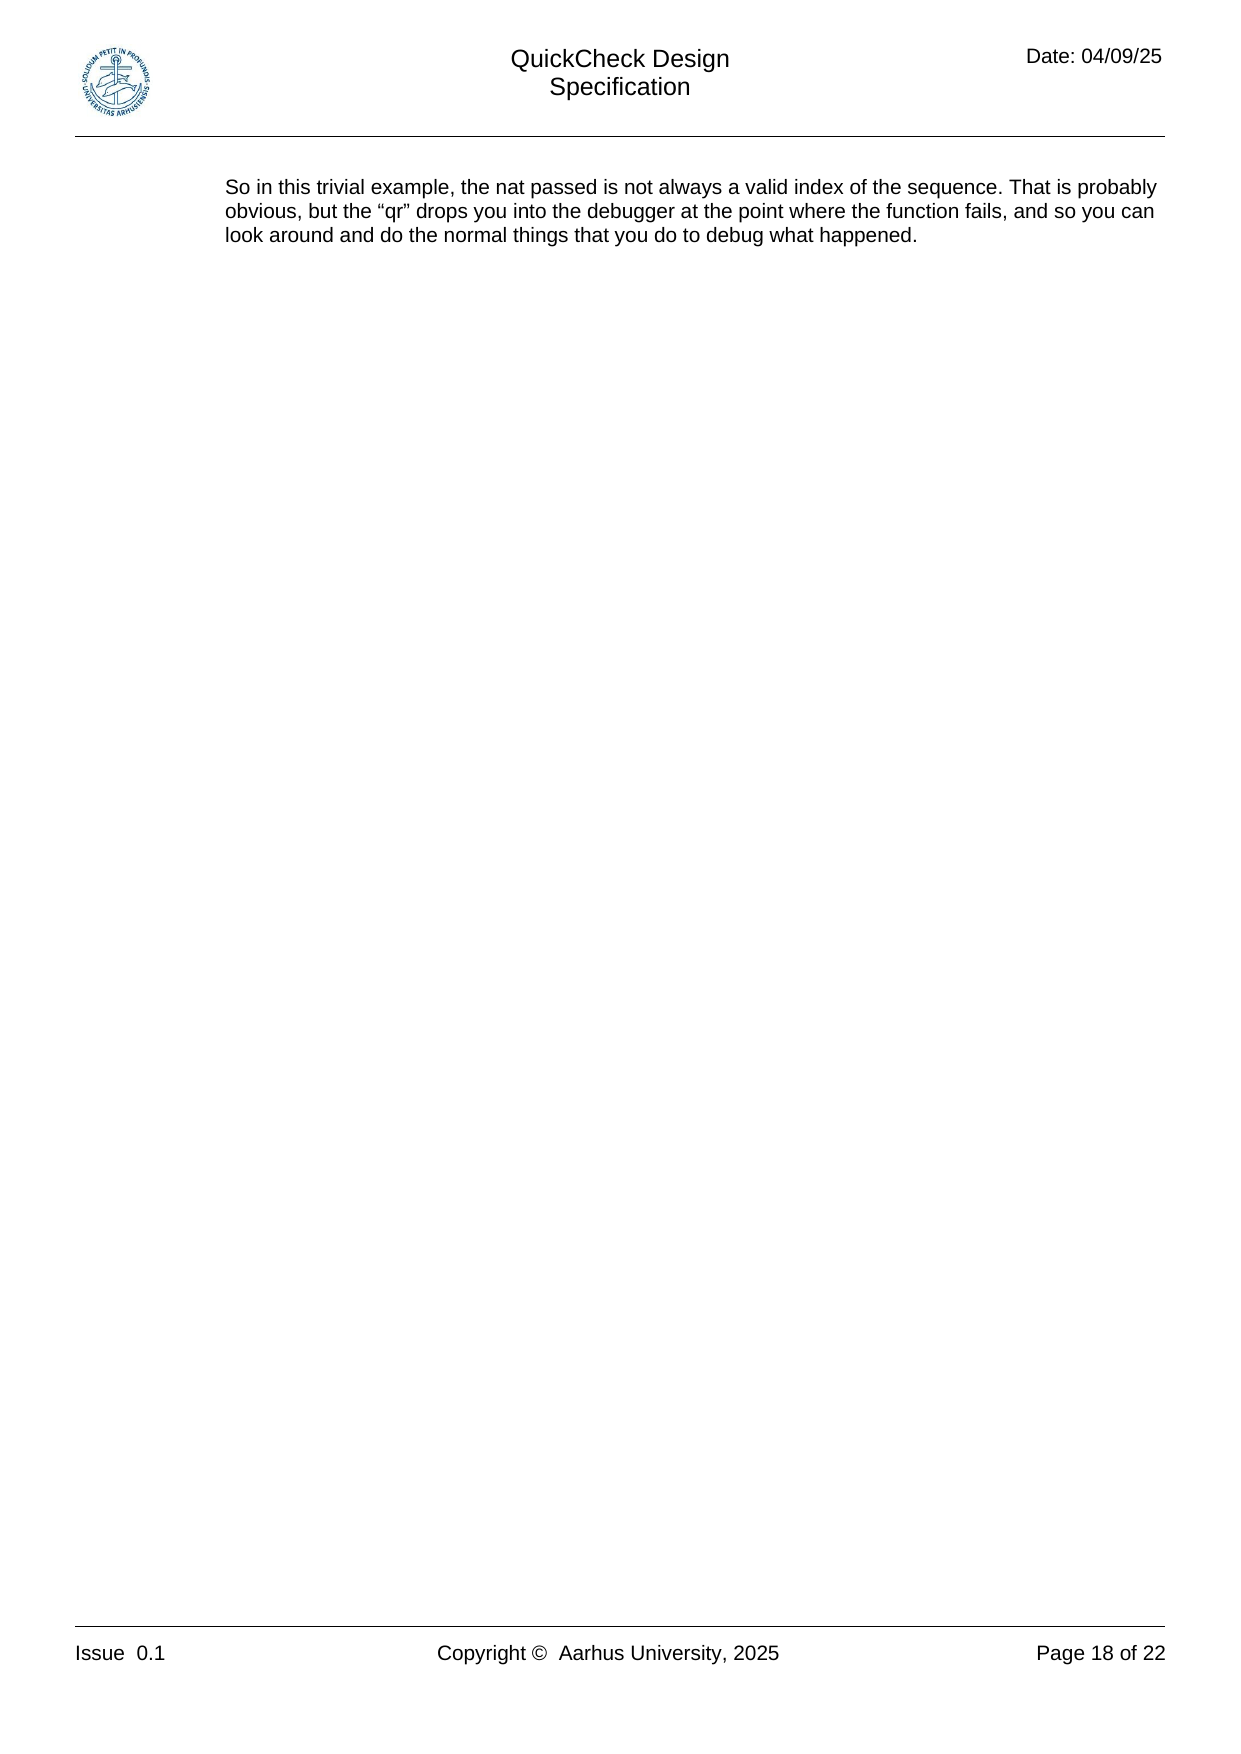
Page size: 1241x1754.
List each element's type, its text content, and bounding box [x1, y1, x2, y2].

picture [78, 44, 153, 120]
text So in this trivial example, the nat passed is not always a valid index of the sequence. That is probably obvious, but the “qr” drops you into the debugger at the point where the function fails, and so you can look around and do the normal things that you do to debug what happened. [225, 175, 1165, 247]
